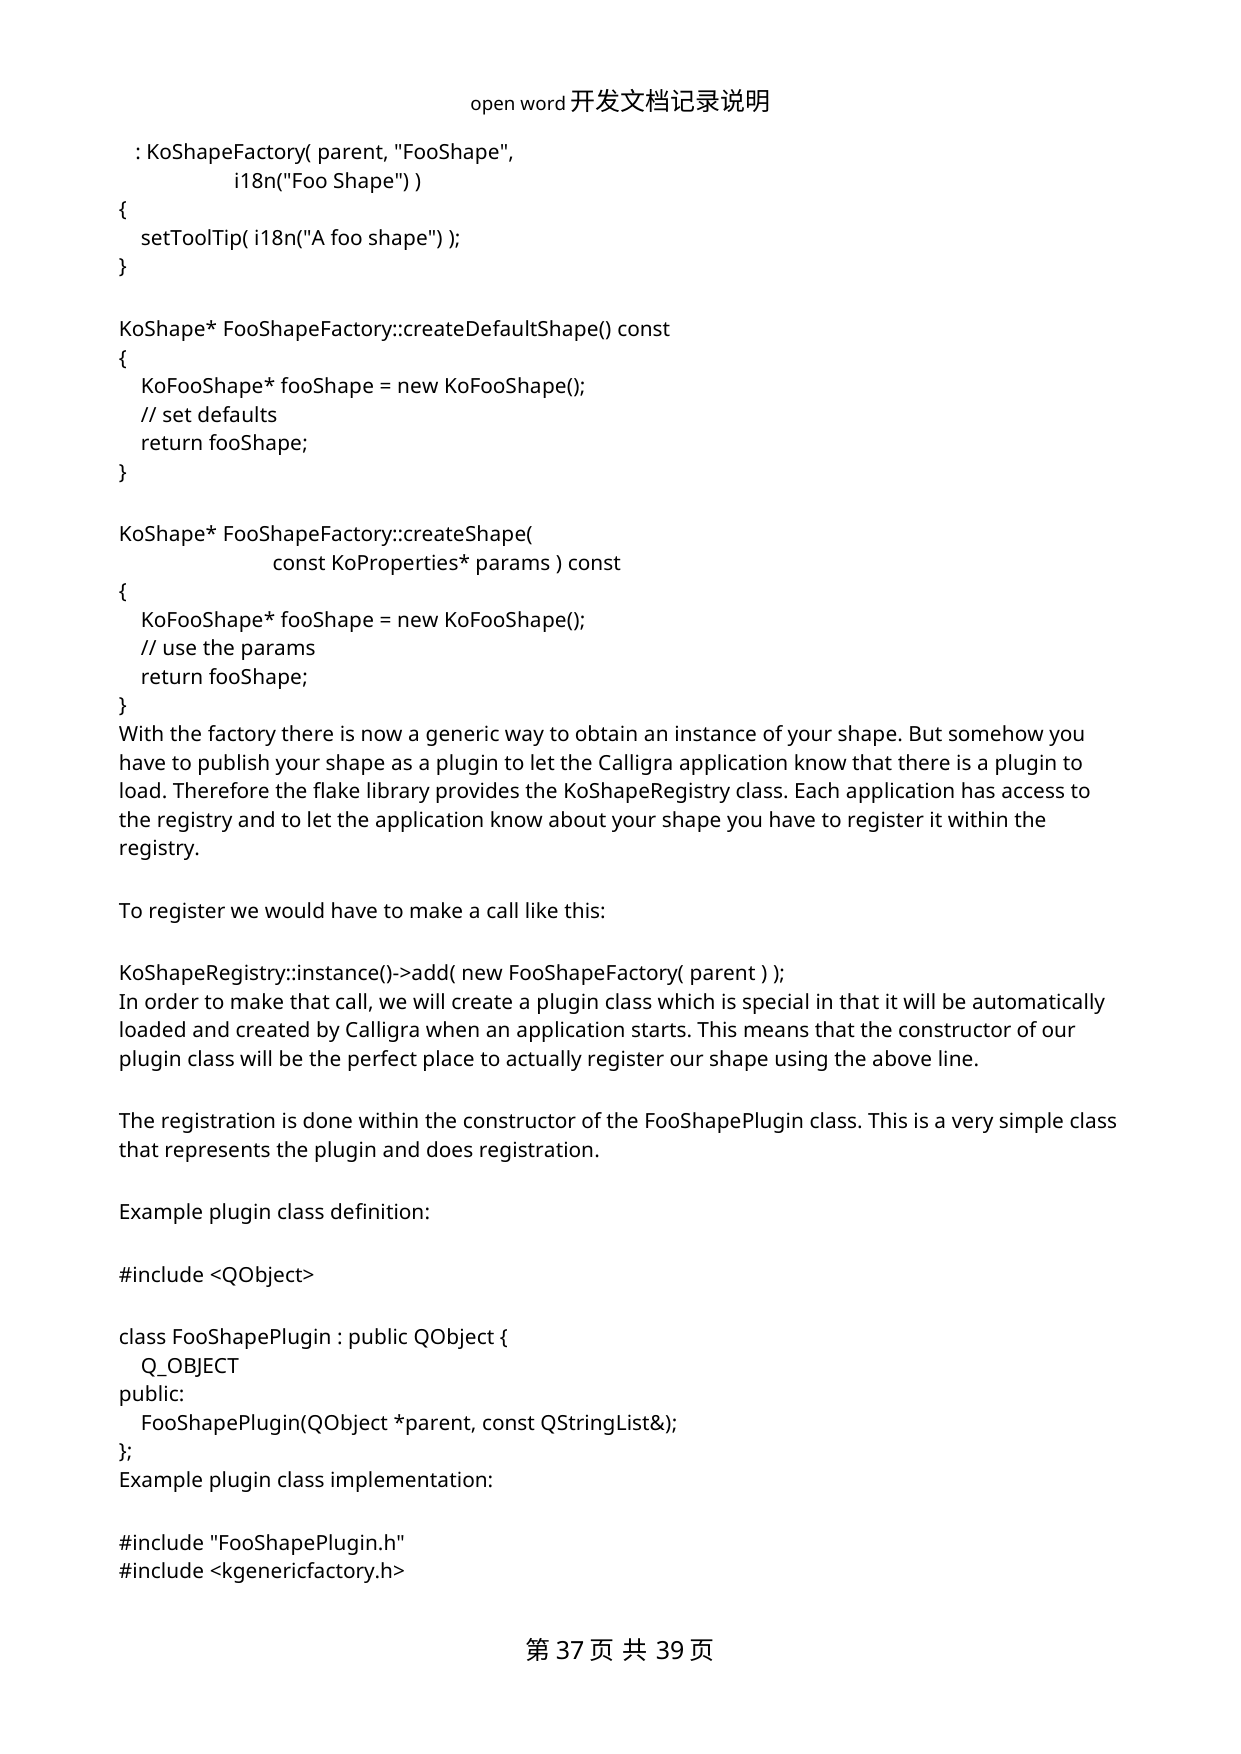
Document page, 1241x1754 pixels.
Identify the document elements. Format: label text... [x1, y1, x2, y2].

text With the factory there is now a generic way to obtain an instance of your shape. But somehow you have to publish your shape as a plugin to let the Calligra application know that there is a plugin to load. Therefore the flake library provides the KoShapeRegistry class. Each application has access to the registry and to let the application know about your shape you have to register it within the registry. [119, 719, 1121, 862]
text In order to make that call, we will create a plugin class which is special in that it will be automatically loaded and created by Calligra when an application starts. This means that the constructor of our plugin class will be the perfect place to actually register our shape using the above line. [119, 987, 1121, 1072]
text }; [119, 1436, 1121, 1465]
text setToolTip( i18n("A foo shape") ); [119, 223, 1121, 251]
text #include <QObject> [119, 1260, 1121, 1288]
text KoShape* FooShapeFactory::createDefaultShape() const [119, 314, 1121, 342]
text i18n("Foo Shape") ) [119, 166, 1121, 194]
text FooShapePlugin(QObject *parent, const QStringList&); [119, 1408, 1121, 1436]
text Example plugin class definition: [119, 1197, 1121, 1226]
text : KoShapeFactory( parent, "FooShape", [119, 137, 1121, 166]
text KoFooShape* fooShape = new KoFooShape(); [119, 371, 1121, 399]
text KoShapeRegistry::instance()->add( new FooShapeFactory( parent ) ); [119, 958, 1121, 987]
text class FooShapePlugin : public QObject { [119, 1322, 1121, 1351]
text // set defaults [119, 399, 1121, 428]
text return fooShape; [119, 428, 1121, 457]
text The registration is done within the constructor of the FooShapePlugin class. This is a very simple class that represents the plugin and does registration. [119, 1106, 1121, 1163]
text #include "FooShapePlugin.h" [119, 1527, 1121, 1556]
text { [119, 342, 1121, 371]
text KoShape* FooShapeFactory::createShape( [119, 519, 1121, 548]
text return fooShape; [119, 662, 1121, 690]
text { [119, 576, 1121, 605]
text Q_OBJECT [119, 1351, 1121, 1379]
text } [119, 457, 1121, 485]
text Example plugin class implementation: [119, 1465, 1121, 1493]
text public: [119, 1379, 1121, 1408]
text { [119, 194, 1121, 223]
text // use the params [119, 633, 1121, 662]
text To register we would have to make a call like this: [119, 896, 1121, 924]
text } [119, 251, 1121, 280]
text const KoProperties* params ) const [119, 548, 1121, 576]
text KoFooShape* fooShape = new KoFooShape(); [119, 605, 1121, 633]
text #include <kgenericfactory.h> [119, 1556, 1121, 1584]
text } [119, 690, 1121, 719]
